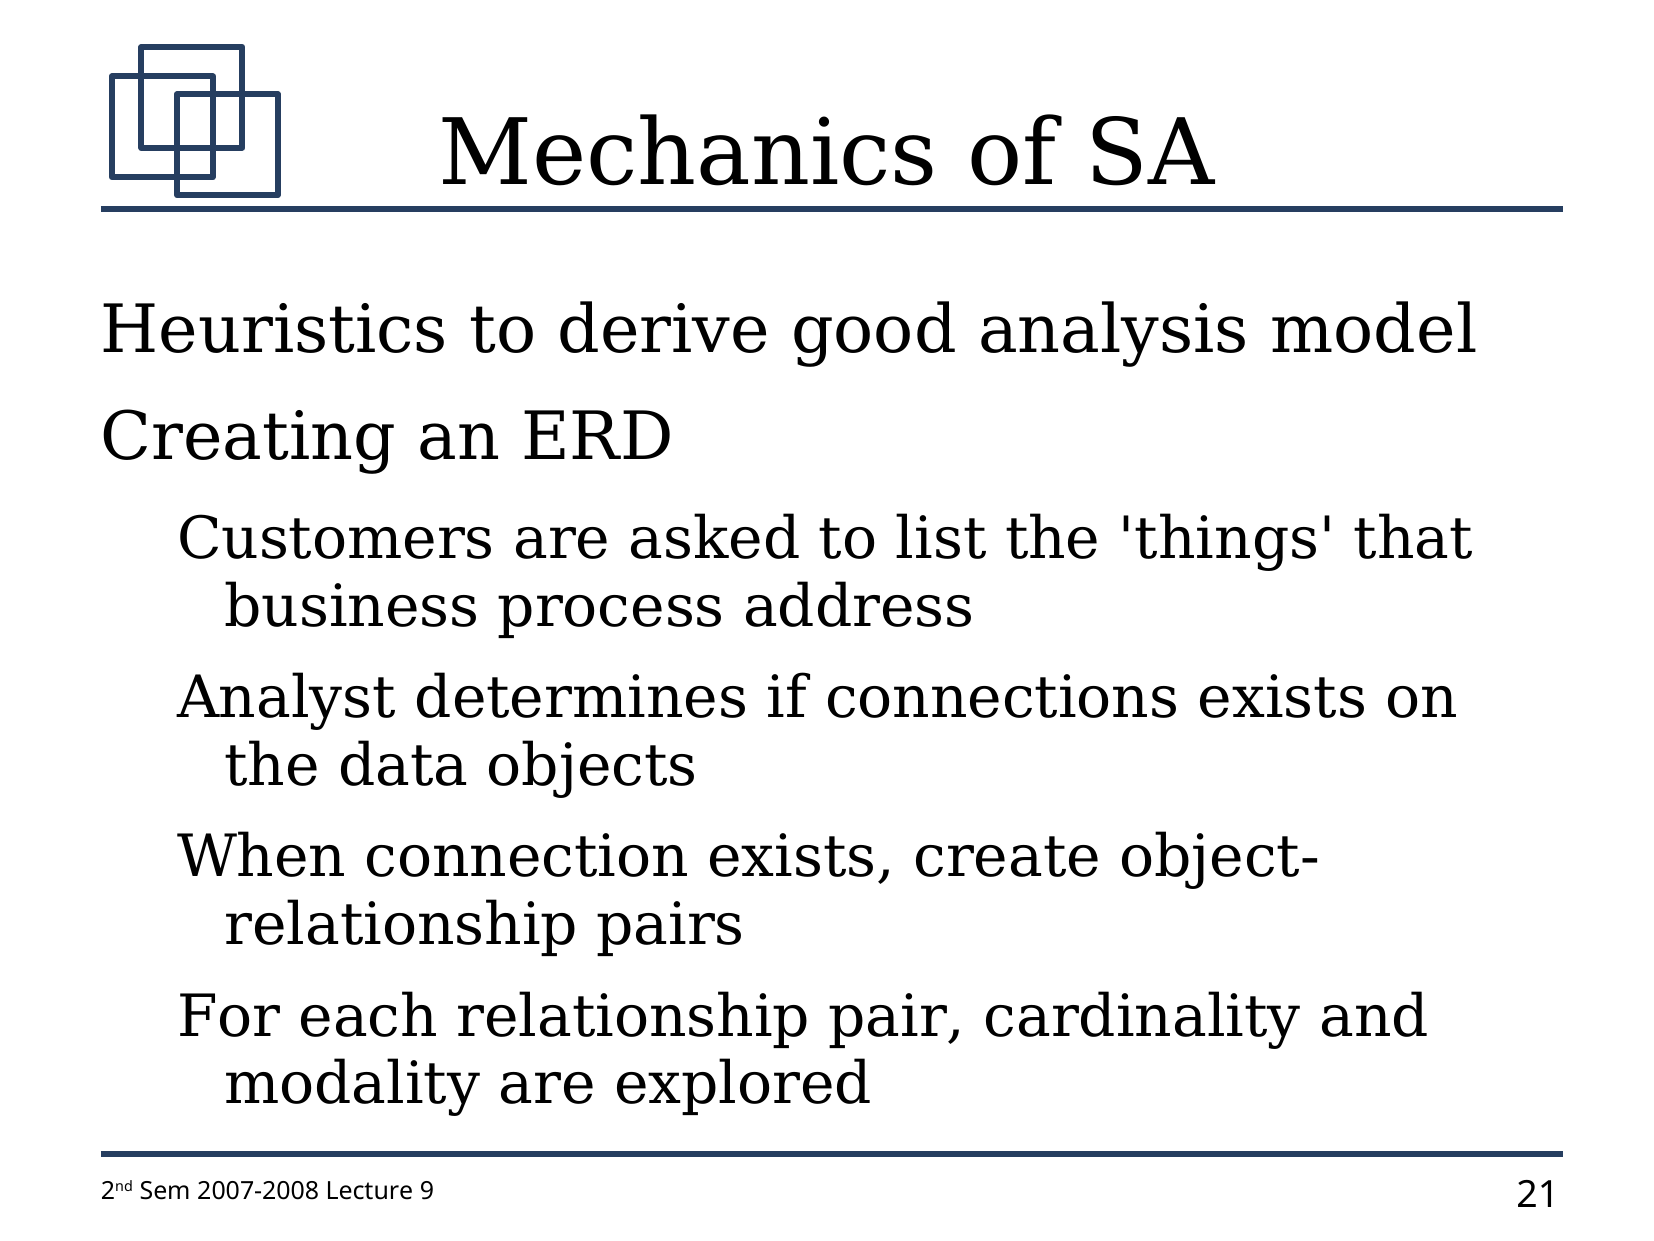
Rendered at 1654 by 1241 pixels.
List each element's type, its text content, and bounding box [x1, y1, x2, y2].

title Mechanics of SA [82, 49, 1571, 257]
list Heuristics to derive good analysis model Creating an ERD Customers are asked to list the 'things' that business process address Analyst determines if connections exists on the data objects When connection exists, create object-relationship pairs For each relationship pair, cardinality and modality are explored [82, 290, 1571, 1118]
